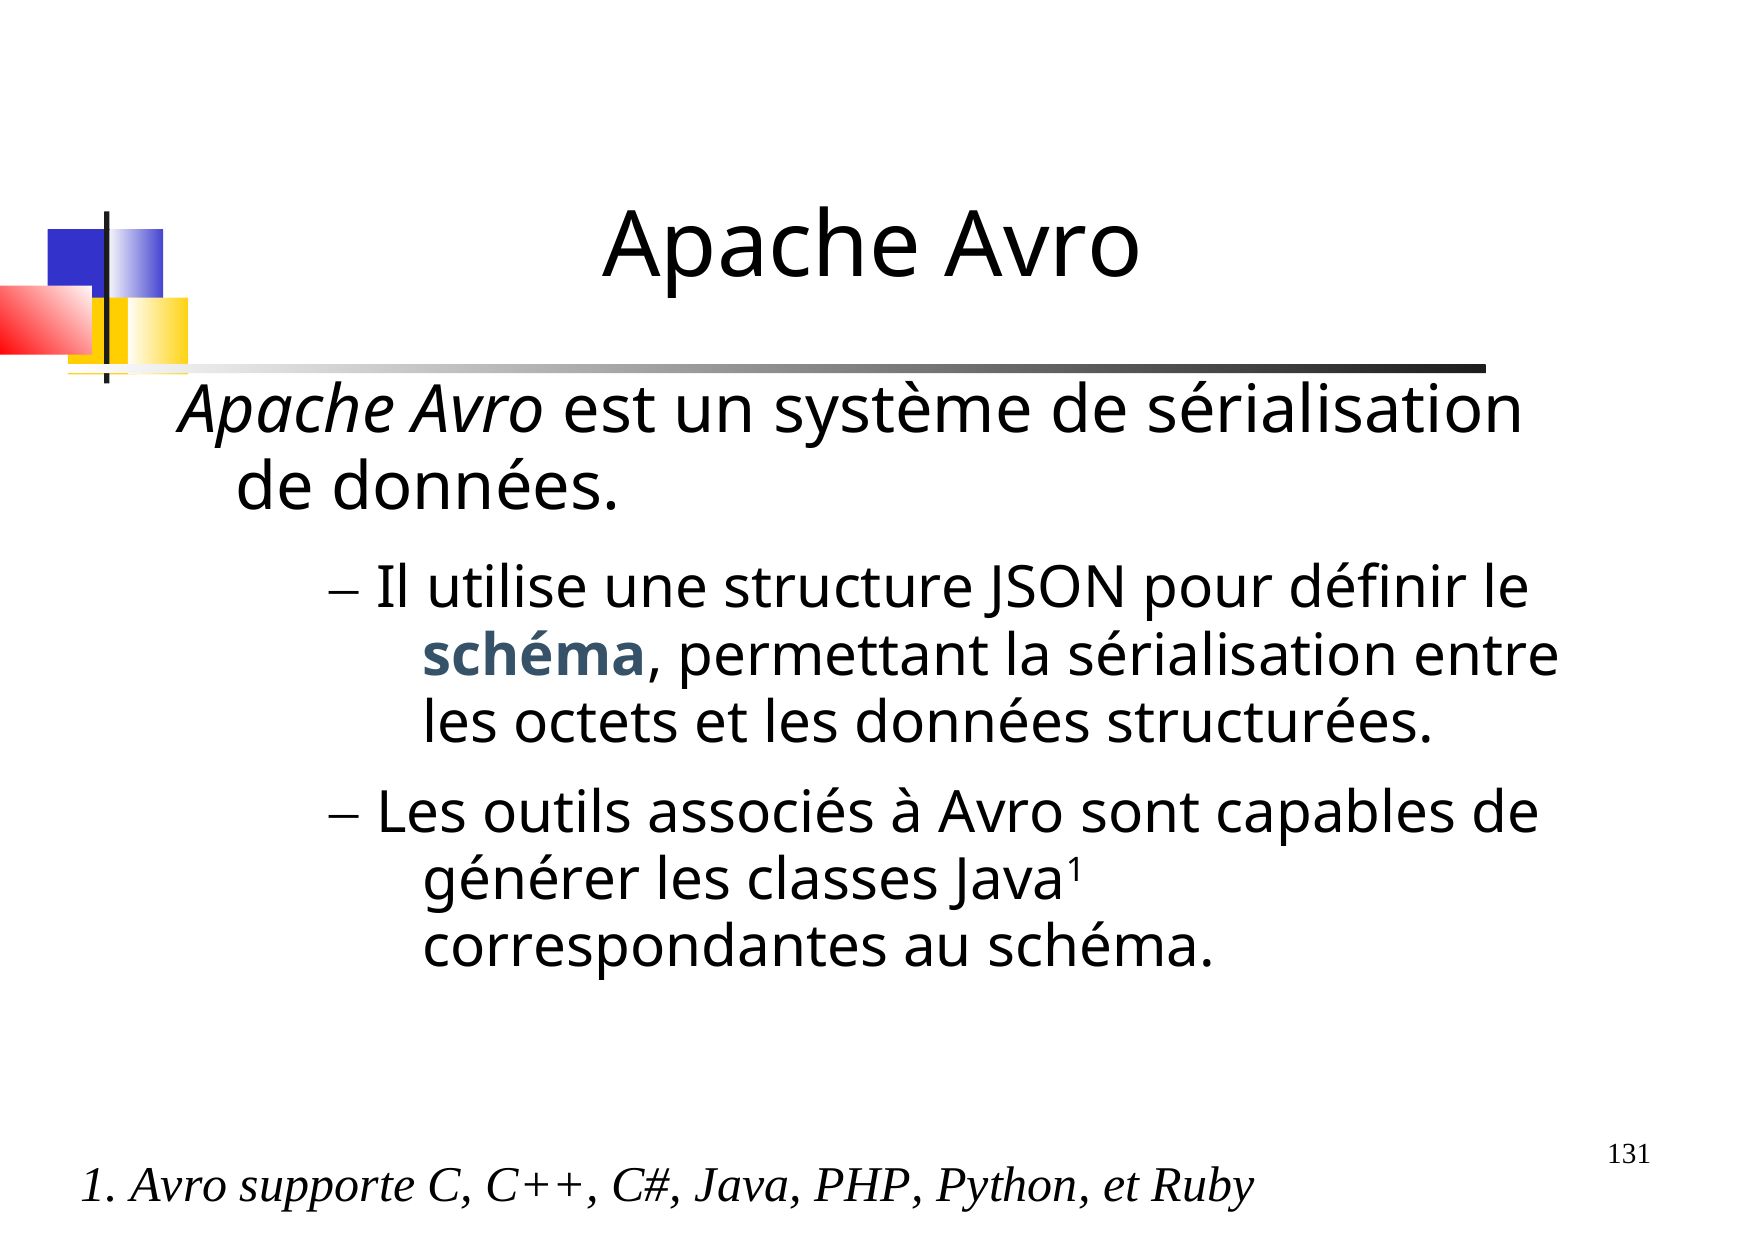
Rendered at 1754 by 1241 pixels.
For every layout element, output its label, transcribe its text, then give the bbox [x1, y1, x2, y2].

text_box 1. Avro supporte C, C++, C#, Java, PHP, Python, et Ruby [65, 1148, 1270, 1221]
title Apache Avro [179, 139, 1567, 351]
list Apache Avro est un système de sérialisation de données. Il utilise une structure JSON pour définir le schéma, permettant la sérialisation entre les octets et les données structurées. Les outils associés à Avro sont capables de générer les classes Java1 correspondantes au schéma. [179, 371, 1567, 1091]
